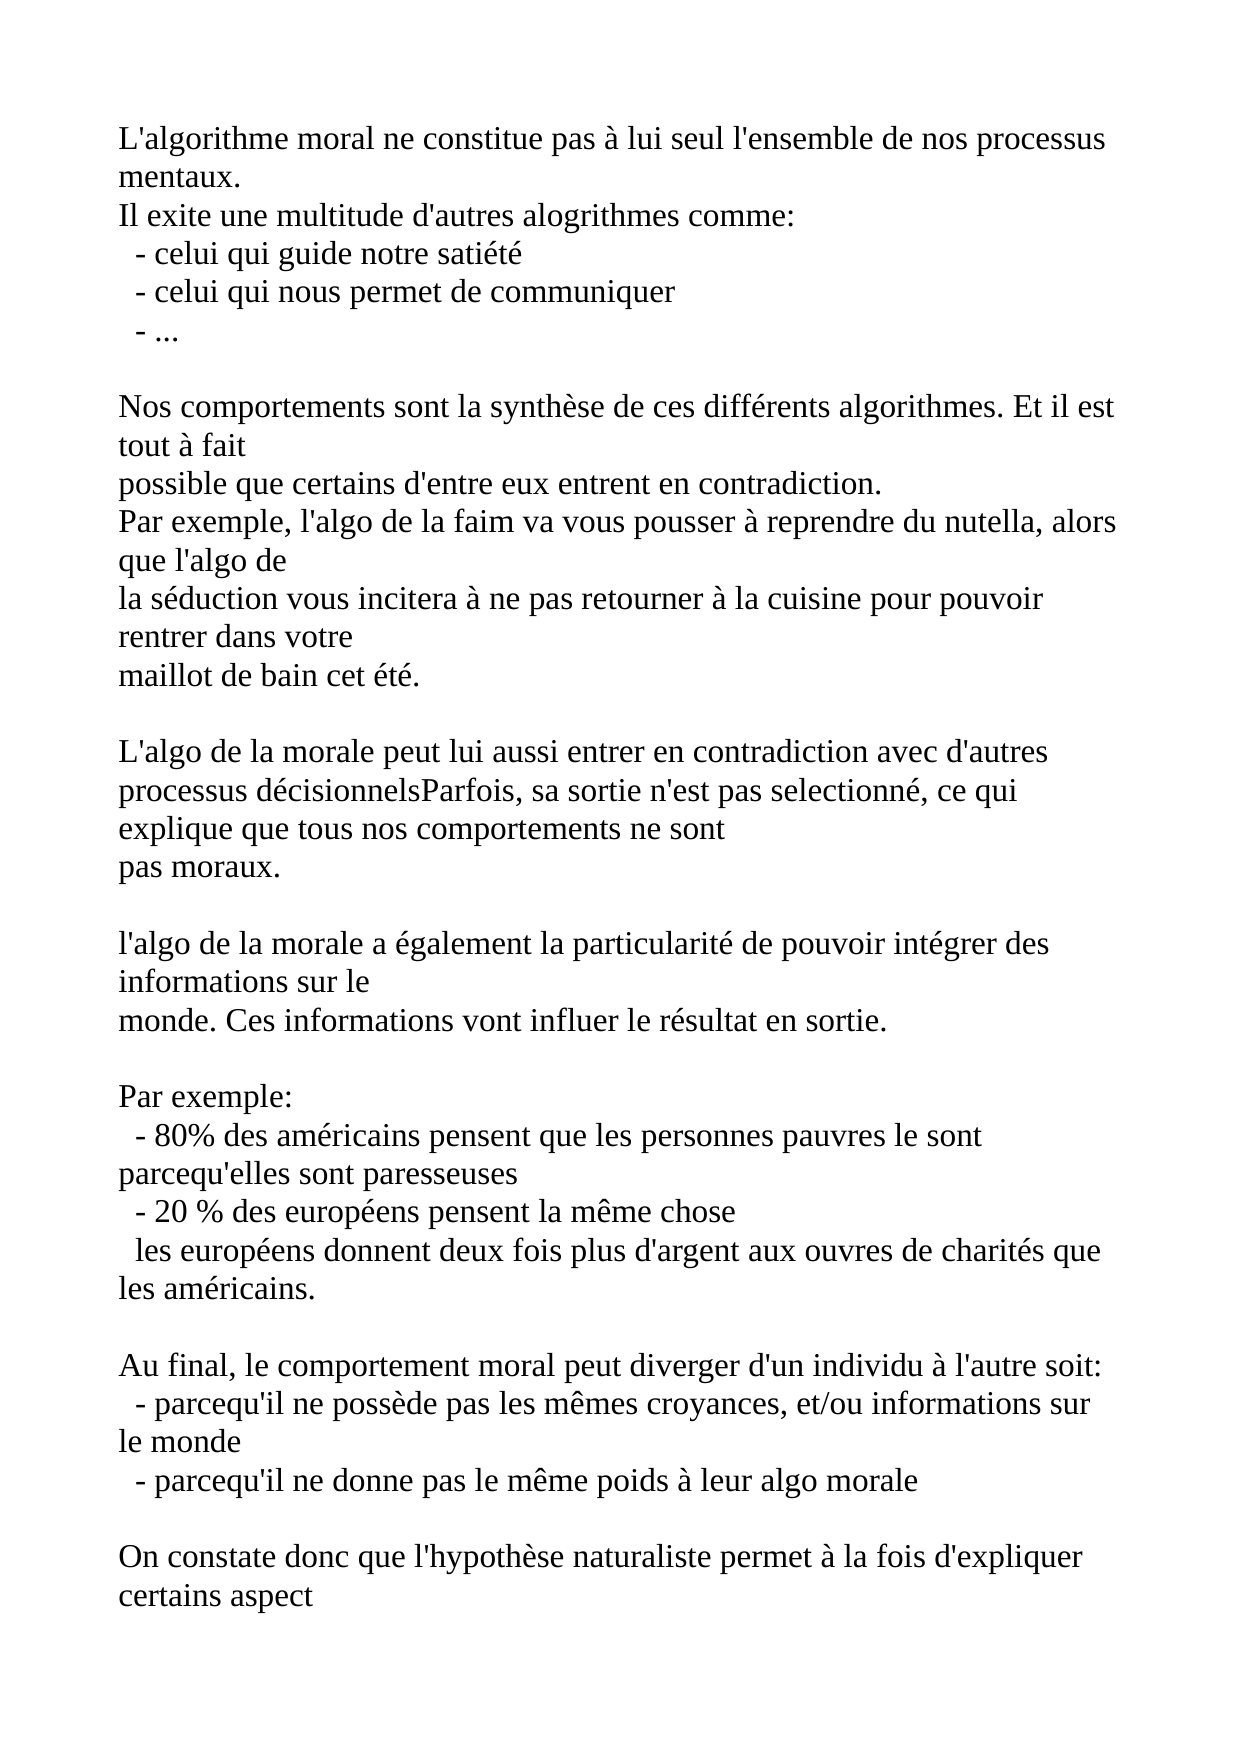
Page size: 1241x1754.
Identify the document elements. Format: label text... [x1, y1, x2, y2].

text - parcequ'il ne possède pas les mêmes croyances, et/ou informations sur le monde [118, 1383, 1122, 1460]
text L'algo de la morale peut lui aussi entrer en contradiction avec d'autres processus décisionnelsParfois, sa sortie n'est pas selectionné, ce qui explique que tous nos comportements ne sont [118, 731, 1122, 846]
text Par exemple: [118, 1076, 1122, 1115]
text - 20 % des européens pensent la même chose [118, 1191, 1122, 1230]
text l'algo de la morale a également la particularité de pouvoir intégrer des informations sur le [118, 923, 1122, 1000]
text pas moraux. [118, 846, 1122, 885]
text - parcequ'il ne donne pas le même poids à leur algo morale [118, 1460, 1122, 1498]
text possible que certains d'entre eux entrent en contradiction. [118, 463, 1122, 501]
text Par exemple, l'algo de la faim va vous pousser à reprendre du nutella, alors que l'algo de [118, 501, 1122, 578]
text On constate donc que l'hypothèse naturaliste permet à la fois d'expliquer certains aspect [118, 1536, 1122, 1613]
text Au final, le comportement moral peut diverger d'un individu à l'autre soit: [118, 1345, 1122, 1383]
text monde. Ces informations vont influer le résultat en sortie. [118, 1000, 1122, 1038]
text Il exite une multitude d'autres alogrithmes comme: [118, 195, 1122, 233]
text - 80% des américains pensent que les personnes pauvres le sont parcequ'elles sont paresseuses [118, 1115, 1122, 1191]
text la séduction vous incitera à ne pas retourner à la cuisine pour pouvoir rentrer dans votre [118, 578, 1122, 655]
text - celui qui guide notre satiété [118, 233, 1122, 271]
text L'algorithme moral ne constitue pas à lui seul l'ensemble de nos processus mentaux. [118, 118, 1122, 195]
text - ... [118, 310, 1122, 348]
text maillot de bain cet été. [118, 655, 1122, 693]
text Nos comportements sont la synthèse de ces différents algorithmes. Et il est tout à fait [118, 386, 1122, 463]
text les européens donnent deux fois plus d'argent aux ouvres de charités que les américains. [118, 1230, 1122, 1306]
text - celui qui nous permet de communiquer [118, 271, 1122, 310]
